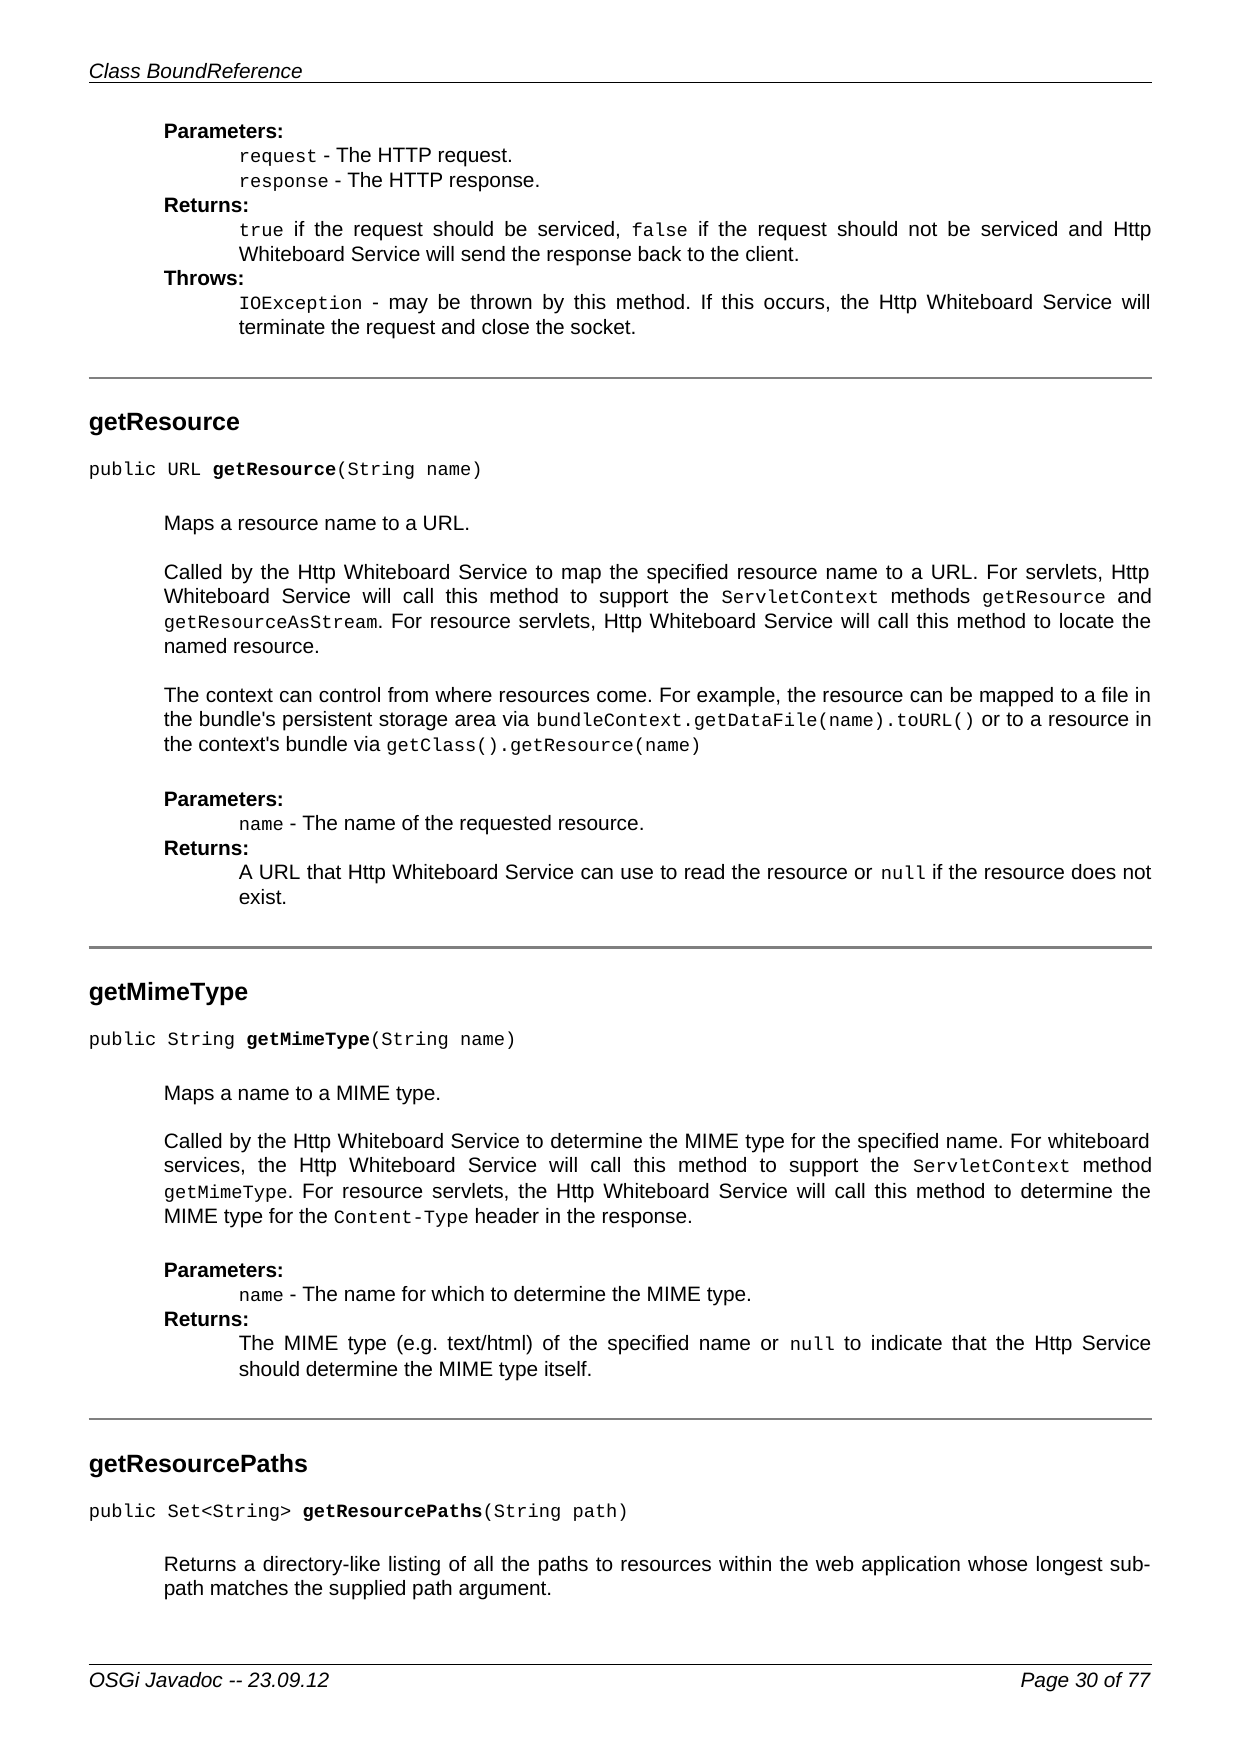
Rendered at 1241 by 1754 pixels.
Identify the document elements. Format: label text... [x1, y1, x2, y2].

text The MIME type (e.g. text/html) of the specified name or null to indicate that the Http Service should determine the MIME type itself. [238, 1331, 1152, 1380]
text name - The name for which to determine the MIME type. [238, 1282, 1152, 1307]
text name - The name of the requested resource. [238, 810, 1152, 836]
text Returns: [163, 836, 1152, 859]
text Called by the Http Whiteboard Service to map the specified resource name to a URL. For servlets, Http Whiteboard Service will call this method to support the ServletContext methods getResource and getResourceAsStream. For resource servlets, Http Whiteboard Service will call this method to locate the named resource. [163, 559, 1152, 658]
text public String getMimeType(String name) [88, 1030, 1152, 1051]
text The context can control from where resources come. For example, the resource can be mapped to a file in the bundle's persistent storage area via bundleContext.getDataFile(name).toURL() or to a resource in the context's bundle via getClass().getResource(name) [163, 683, 1152, 757]
text request - The HTTP request. [238, 142, 1152, 168]
text A URL that Http Whiteboard Service can use to read the resource or null if the resource does not exist. [238, 859, 1152, 909]
text Parameters: [163, 786, 1152, 810]
text public URL getResource(String name) [88, 460, 1152, 481]
subtitle getMimeType [88, 977, 1152, 1006]
text Parameters: [163, 118, 1152, 142]
text Throws: [163, 266, 1152, 290]
subtitle getResourcePaths [88, 1448, 1152, 1477]
text Returns: [163, 193, 1152, 217]
text IOException - may be thrown by this method. If this occurs, the Http Whiteboard Service will terminate the request and close the socket. [238, 290, 1152, 339]
text Parameters: [163, 1258, 1152, 1282]
text public Set<String> getResourcePaths(String path) [88, 1501, 1152, 1523]
text Returns: [163, 1307, 1152, 1331]
text Maps a name to a MIME type. [163, 1080, 1152, 1104]
text Maps a resource name to a URL. [163, 511, 1152, 534]
text response - The HTTP response. [238, 168, 1152, 193]
text true if the request should be serviced, false if the request should not be serviced and Http Whiteboard Service will send the response back to the client. [238, 217, 1152, 266]
text Returns a directory-like listing of all the paths to resources within the web application whose longest sub-path matches the supplied path argument. [163, 1552, 1152, 1600]
text Called by the Http Whiteboard Service to determine the MIME type for the specified name. For whiteboard services, the Http Whiteboard Service will call this method to support the ServletContext method getMimeType. For resource servlets, the Http Whiteboard Service will call this method to determine the MIME type for the Content-Type header in the response. [163, 1129, 1152, 1229]
subtitle getResource [88, 407, 1152, 436]
